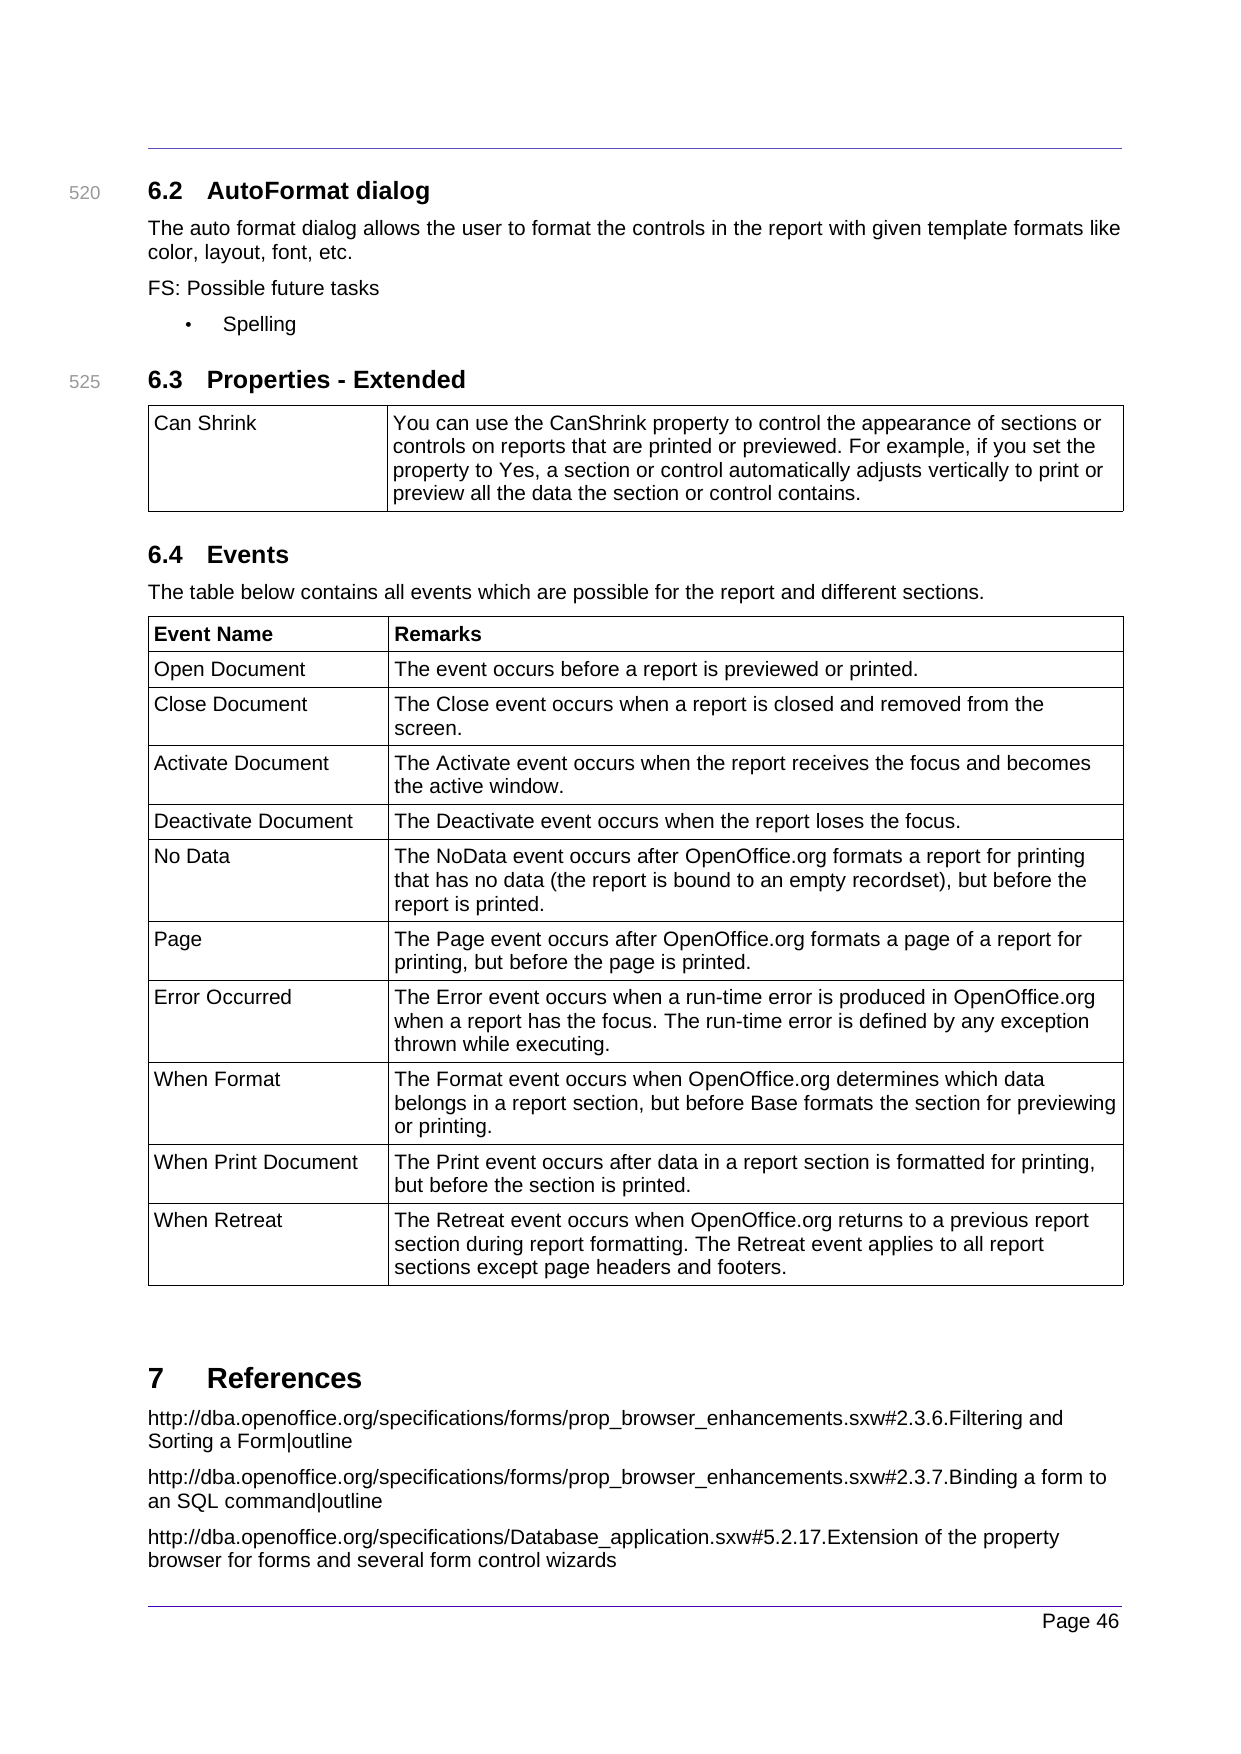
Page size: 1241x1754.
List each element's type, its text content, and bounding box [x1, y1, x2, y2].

subtitle Events [148, 541, 1122, 569]
table_cell Deactivate Document [149, 805, 388, 839]
table_cell The Format event occurs when OpenOffice.org determines which data belongs in a report section, but before Base formats the section for previewing or printing. [389, 1063, 1123, 1144]
text The table below contains all events which are possible for the report and different sections. [148, 580, 1122, 604]
table_cell The Activate event occurs when the report receives the focus and becomes the active window. [389, 746, 1123, 804]
text http://dba.openoffice.org/specifications/Database_application.sxw#5.2.17.Extension of the property browser for forms and several form control wizards [148, 1525, 1122, 1572]
table_cell The Retreat event occurs when OpenOffice.org returns to a previous report section during report formatting. The Retreat event applies to all report sections except page headers and footers. [389, 1204, 1123, 1285]
table_cell The Deactivate event occurs when the report loses the focus. [389, 805, 1123, 839]
text http://dba.openoffice.org/specifications/forms/prop_browser_enhancements.sxw#2.3.7.Binding a form to an SQL command|outline [148, 1466, 1122, 1513]
table_cell Page [149, 922, 388, 980]
table_cell Open Document [149, 652, 388, 687]
table_cell When Print Document [149, 1145, 388, 1203]
table_cell When Format [149, 1063, 388, 1144]
text http://dba.openoffice.org/specifications/forms/prop_browser_enhancements.sxw#2.3.6.Filtering and Sorting a Form|outline [148, 1406, 1122, 1453]
table_header You can use the CanShrink property to control the appearance of sections or controls on reports that are printed or previewed. For example, if you set the property to Yes, a section or control automatically adjusts vertically to print or preview all the data the section or control contains. [388, 406, 1123, 511]
table_cell No Data [149, 840, 388, 921]
subtitle AutoFormat dialog [148, 177, 1122, 205]
table_header Can Shrink [149, 406, 387, 511]
table_cell The Print event occurs after data in a report section is formatted for printing, but before the section is printed. [389, 1145, 1123, 1203]
table_header Event Name [149, 617, 388, 651]
list Spelling [185, 312, 1122, 336]
table_cell The NoData event occurs after OpenOffice.org formats a report for printing that has no data (the report is bound to an empty recordset), but before the report is printed. [389, 840, 1123, 921]
table_cell When Retreat [149, 1204, 388, 1285]
text The auto format dialog allows the user to format the controls in the report with given template formats like color, layout, font, etc. [148, 217, 1122, 264]
subtitle Properties - Extended [148, 366, 1122, 393]
table_header Remarks [389, 617, 1123, 651]
table_cell Activate Document [149, 746, 388, 804]
table_cell The Error event occurs when a run-time error is produced in OpenOffice.org when a report has the focus. The run-time error is defined by any exception thrown while executing. [389, 981, 1123, 1062]
table_cell Close Document [149, 688, 388, 745]
table_cell Error Occurred [149, 981, 388, 1062]
table_cell The Page event occurs after OpenOffice.org formats a page of a report for printing, but before the page is printed. [389, 922, 1123, 980]
table_cell The Close event occurs when a report is closed and removed from the screen. [389, 688, 1123, 745]
subtitle References [148, 1362, 1122, 1394]
table_cell The event occurs before a report is previewed or printed. [389, 652, 1123, 687]
text FS: Possible future tasks [148, 276, 1122, 300]
